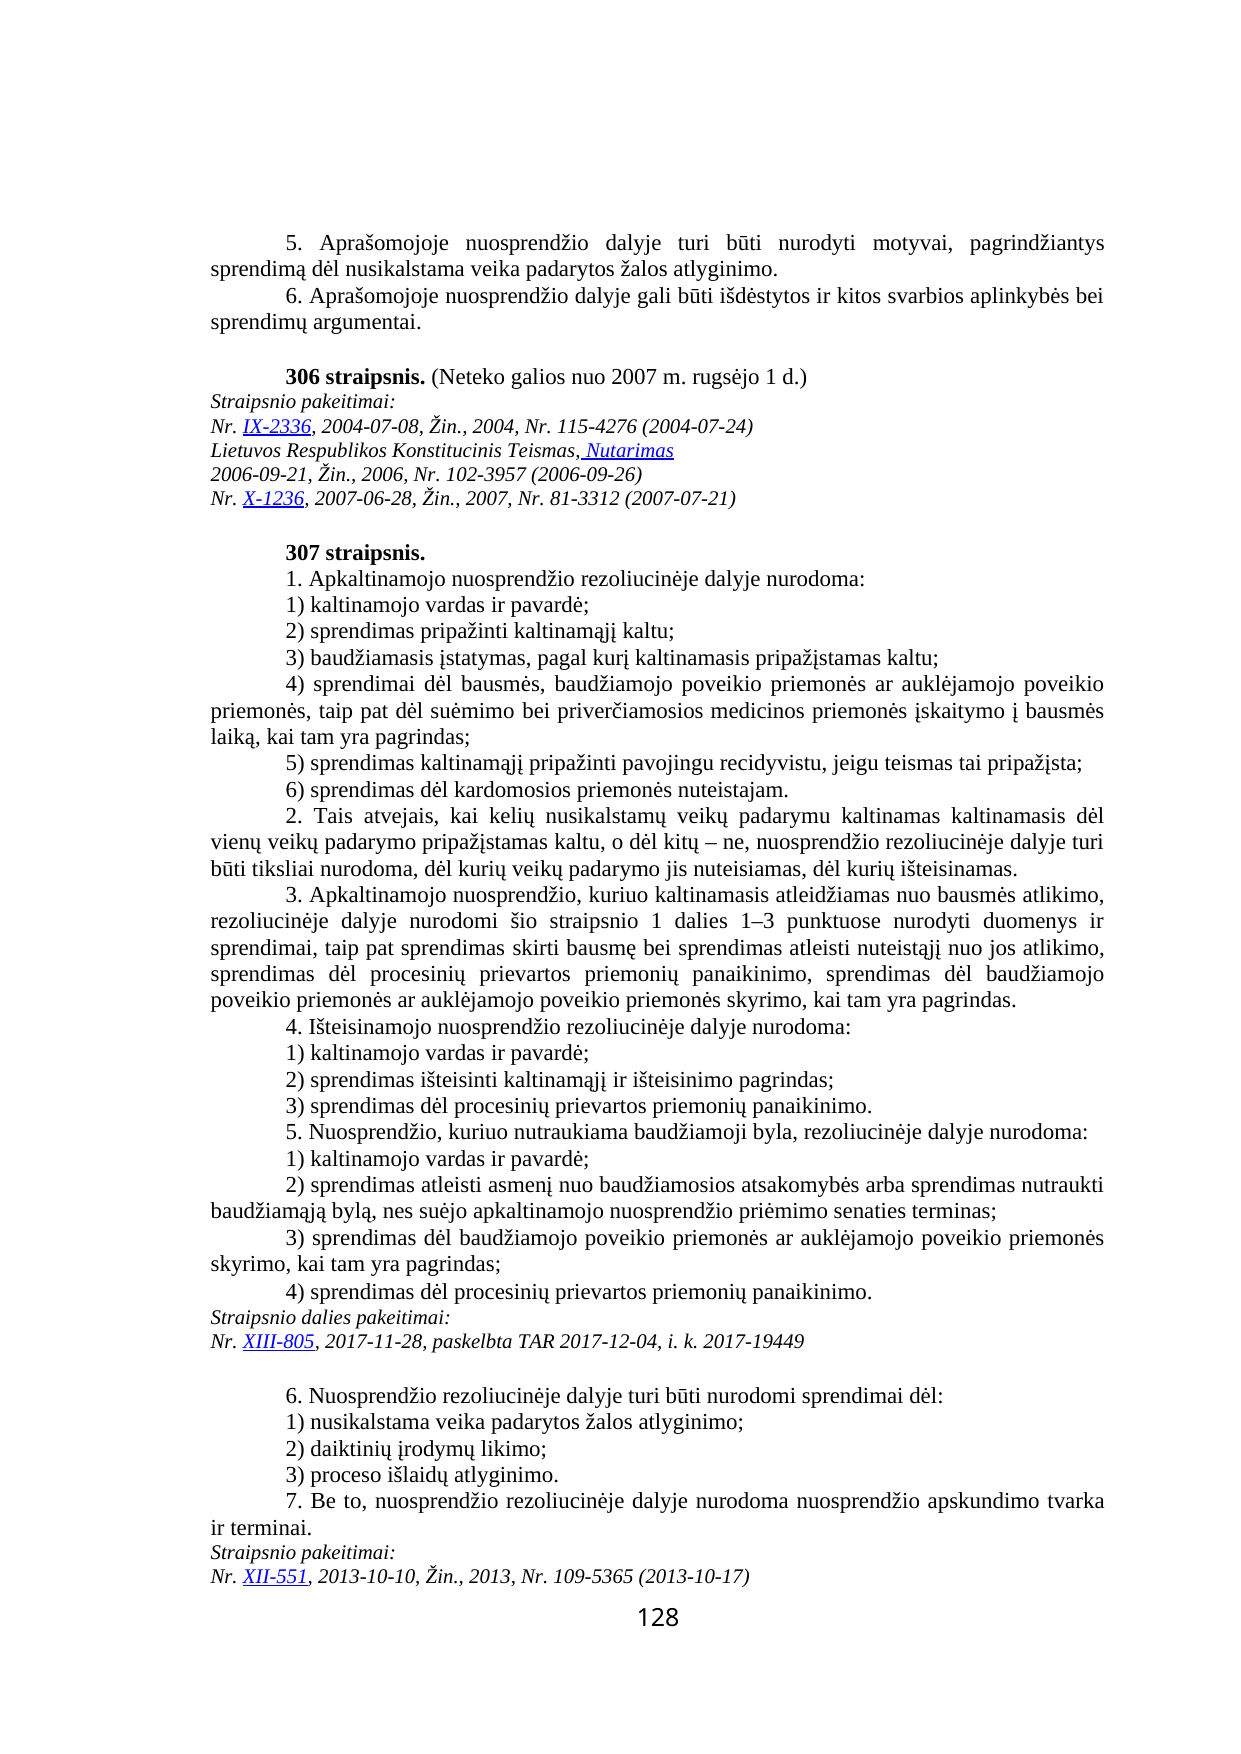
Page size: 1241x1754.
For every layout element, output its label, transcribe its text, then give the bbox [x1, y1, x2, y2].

text 1) kaltinamojo vardas ir pavardė; [210, 1039, 1105, 1066]
text 2) daiktinių įrodymų likimo; [210, 1435, 1105, 1461]
text Nr. X-1236, 2007-06-28, Žin., 2007, Nr. 81-3312 (2007-07-21) [210, 486, 1105, 510]
text 4. Išteisinamojo nuosprendžio rezoliucinėje dalyje nurodoma: [210, 1013, 1105, 1039]
text Lietuvos Respublikos Konstitucinis Teismas, Nutarimas [210, 438, 1105, 462]
text 5) sprendimas kaltinamąjį pripažinti pavojingu recidyvistu, jeigu teismas tai pripažįsta; [210, 749, 1105, 776]
text 4) sprendimas dėl procesinių prievartos priemonių panaikinimo. [210, 1276, 1105, 1305]
text 3) proceso išlaidų atlyginimo. [210, 1461, 1105, 1487]
text 5. Nuosprendžio, kuriuo nutraukiama baudžiamoji byla, rezoliucinėje dalyje nurodoma: [210, 1118, 1105, 1145]
text 2006-09-21, Žin., 2006, Nr. 102-3957 (2006-09-26) [210, 462, 1105, 486]
text 307 straipsnis. [210, 538, 1105, 565]
text Straipsnio pakeitimai: [210, 1540, 1105, 1564]
text 3) sprendimas dėl procesinių prievartos priemonių panaikinimo. [210, 1092, 1105, 1118]
text 6. Nuosprendžio rezoliucinėje dalyje turi būti nurodomi sprendimai dėl: [210, 1382, 1105, 1408]
text Nr. XIII-805, 2017-11-28, paskelbta TAR 2017-12-04, i. k. 2017-19449 [210, 1329, 1105, 1353]
text Straipsnio pakeitimai: [210, 389, 1105, 413]
text Nr. XII-551, 2013-10-10, Žin., 2013, Nr. 109-5365 (2013-10-17) [210, 1564, 1105, 1588]
text 306 straipsnis. (Neteko galios nuo 2007 m. rugsėjo 1 d.) [210, 363, 1105, 389]
text 6. Aprašomojoje nuosprendžio dalyje gali būti išdėstytos ir kitos svarbios aplinkybės bei sprendimų argumentai. [210, 282, 1105, 334]
text 7. Be to, nuosprendžio rezoliucinėje dalyje nurodoma nuosprendžio apskundimo tvarka ir terminai. [210, 1487, 1105, 1540]
text 6) sprendimas dėl kardomosios priemonės nuteistajam. [210, 776, 1105, 802]
text 4) sprendimai dėl bausmės, baudžiamojo poveikio priemonės ar auklėjamojo poveikio priemonės, taip pat dėl suėmimo bei priverčiamosios medicinos priemonės įskaitymo į bausmės laiką, kai tam yra pagrindas; [210, 670, 1105, 749]
text 3) sprendimas dėl baudžiamojo poveikio priemonės ar auklėjamojo poveikio priemonės skyrimo, kai tam yra pagrindas; [210, 1224, 1105, 1276]
text 1. Apkaltinamojo nuosprendžio rezoliucinėje dalyje nurodoma: [210, 565, 1105, 591]
text 5. Aprašomojoje nuosprendžio dalyje turi būti nurodyti motyvai, pagrindžiantys sprendimą dėl nusikalstama veika padarytos žalos atlyginimo. [210, 229, 1105, 282]
text 2) sprendimas pripažinti kaltinamąjį kaltu; [210, 618, 1105, 644]
text 2) sprendimas atleisti asmenį nuo baudžiamosios atsakomybės arba sprendimas nutraukti baudžiamąją bylą, nes suėjo apkaltinamojo nuosprendžio priėmimo senaties terminas; [210, 1171, 1105, 1224]
text 2) sprendimas išteisinti kaltinamąjį ir išteisinimo pagrindas; [210, 1066, 1105, 1092]
text 1) kaltinamojo vardas ir pavardė; [210, 591, 1105, 618]
text 3. Apkaltinamojo nuosprendžio, kuriuo kaltinamasis atleidžiamas nuo bausmės atlikimo, rezoliucinėje dalyje nurodomi šio straipsnio 1 dalies 1–3 punktuose nurodyti duomenys ir sprendimai, taip pat sprendimas skirti bausmę bei sprendimas atleisti nuteistąjį nuo jos atlikimo, sprendimas dėl procesinių prievartos priemonių panaikinimo, sprendimas dėl baudžiamojo poveikio priemonės ar auklėjamojo poveikio priemonės skyrimo, kai tam yra pagrindas. [210, 881, 1105, 1013]
text Nr. IX-2336, 2004-07-08, Žin., 2004, Nr. 115-4276 (2004-07-24) [210, 413, 1105, 438]
text Straipsnio dalies pakeitimai: [210, 1305, 1105, 1329]
text 3) baudžiamasis įstatymas, pagal kurį kaltinamasis pripažįstamas kaltu; [210, 644, 1105, 670]
text 1) kaltinamojo vardas ir pavardė; [210, 1145, 1105, 1171]
text 2. Tais atvejais, kai kelių nusikalstamų veikų padarymu kaltinamas kaltinamasis dėl vienų veikų padarymo pripažįstamas kaltu, o dėl kitų – ne, nuosprendžio rezoliucinėje dalyje turi būti tiksliai nurodoma, dėl kurių veikų padarymo jis nuteisiamas, dėl kurių išteisinamas. [210, 802, 1105, 881]
text 1) nusikalstama veika padarytos žalos atlyginimo; [210, 1408, 1105, 1435]
